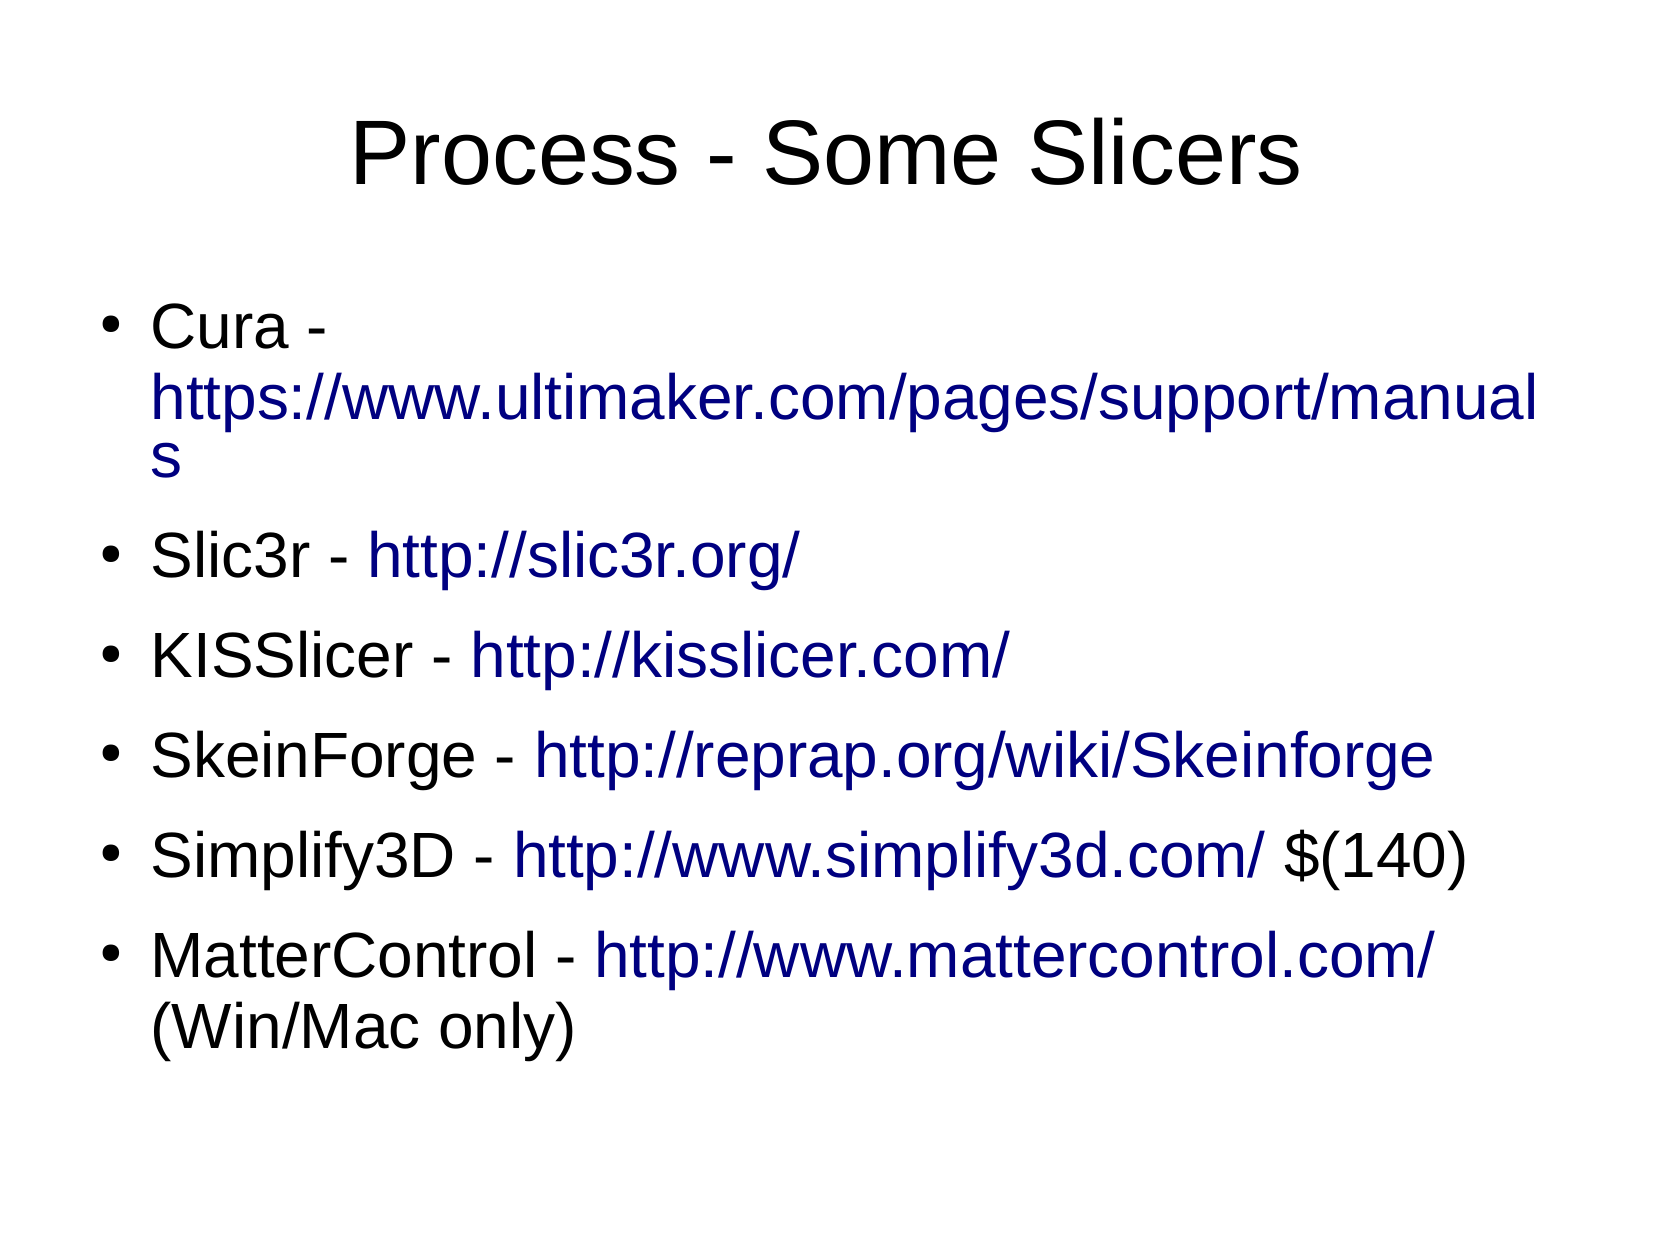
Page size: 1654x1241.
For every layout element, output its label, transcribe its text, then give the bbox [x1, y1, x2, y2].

list Cura - https://www.ultimaker.com/pages/support/manuals Slic3r - http://slic3r.org/ KISSlicer - http://kisslicer.com/ SkeinForge - http://reprap.org/wiki/Skeinforge Simplify3D - http://www.simplify3d.com/ $(140) MatterControl - http://www.mattercontrol.com/ (Win/Mac only) [82, 290, 1571, 1010]
title Process - Some Slicers [82, 49, 1571, 257]
